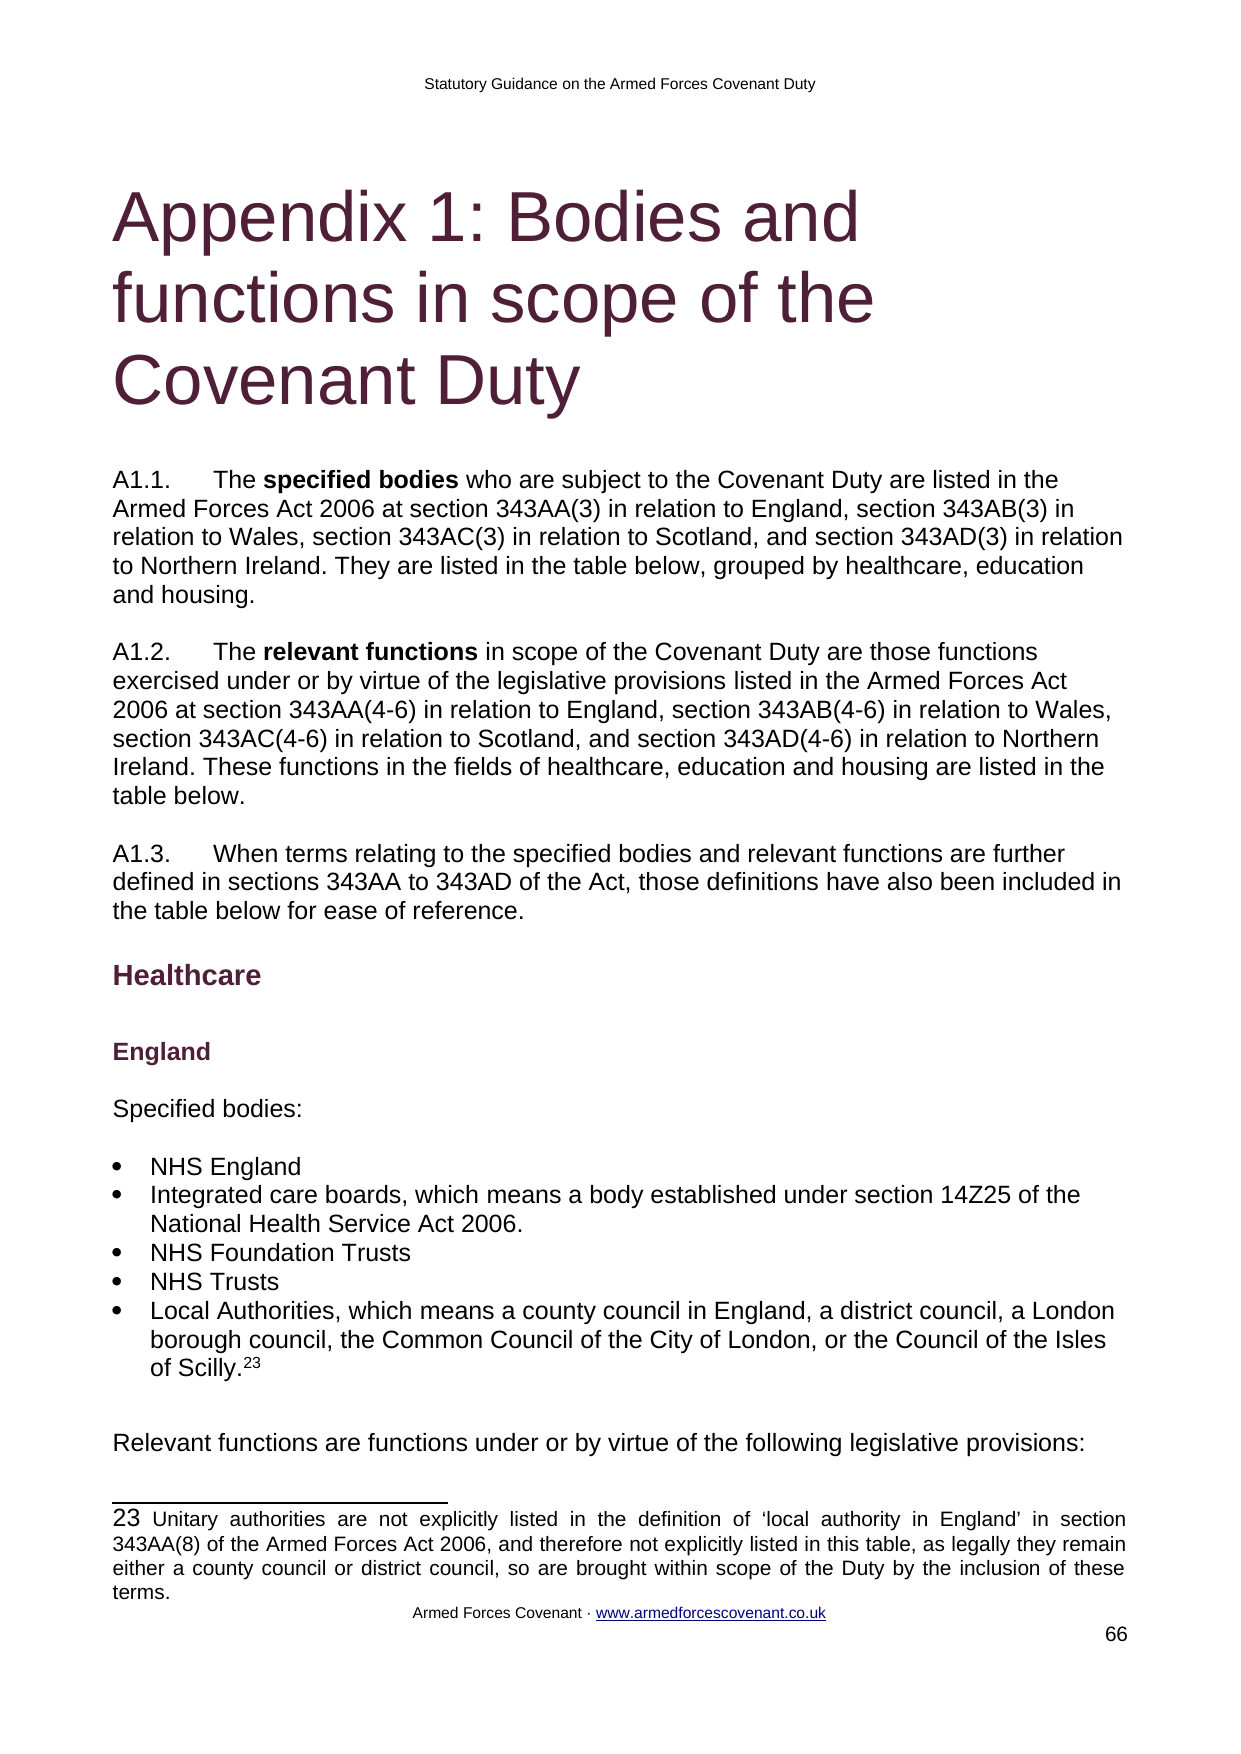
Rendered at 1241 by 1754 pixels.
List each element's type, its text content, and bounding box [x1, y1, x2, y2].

text A1.3. When terms relating to the specified bodies and relevant functions are further defined in sections 343AA to 343AD of the Act, those definitions have also been included in the table below for ease of reference. [112, 838, 1128, 925]
list NHS Foundation Trusts [112, 1238, 1128, 1267]
list Unitary authorities are not explicitly listed in the definition of ‘local authority in England’ in section 343AA(8) of the Armed Forces Act 2006, and therefore not explicitly listed in this table, as legally they remain either a county council or district council, so are brought within scope of the Duty by the inclusion of these terms. [112, 1503, 1128, 1604]
list Local Authorities, which means a county council in England, a district council, a London borough council, the Common Council of the City of London, or the Council of the Isles of Scilly. [112, 1296, 1128, 1382]
list Integrated care boards, which means a body established under section 14Z25 of the National Health Service Act 2006. [112, 1181, 1128, 1238]
list NHS England [112, 1152, 1128, 1181]
text A1.1. The specified bodies who are subject to the Covenant Duty are listed in the Armed Forces Act 2006 at section 343AA(3) in relation to England, section 343AB(3) in relation to Wales, section 343AC(3) in relation to Scotland, and section 343AD(3) in relation to Northern Ireland. They are listed in the table below, grouped by healthcare, education and housing. [112, 465, 1128, 608]
subtitle England [112, 1037, 1128, 1065]
text A1.2. The relevant functions in scope of the Covenant Duty are those functions exercised under or by virtue of the legislative provisions listed in the Armed Forces Act 2006 at section 343AA(4-6) in relation to England, section 343AB(4-6) in relation to Wales, section 343AC(4-6) in relation to Scotland, and section 343AD(4-6) in relation to Northern Ireland. These functions in the fields of healthcare, education and housing are listed in the table below. [112, 637, 1128, 810]
subtitle Appendix 1: Bodies and functions in scope of the Covenant Duty [112, 175, 1128, 419]
list NHS Trusts [112, 1267, 1128, 1296]
subtitle Healthcare [112, 958, 1128, 991]
subtitle Specified bodies: [112, 1094, 1128, 1123]
subtitle Relevant functions are functions under or by virtue of the following legislative provisions: [112, 1428, 1128, 1456]
